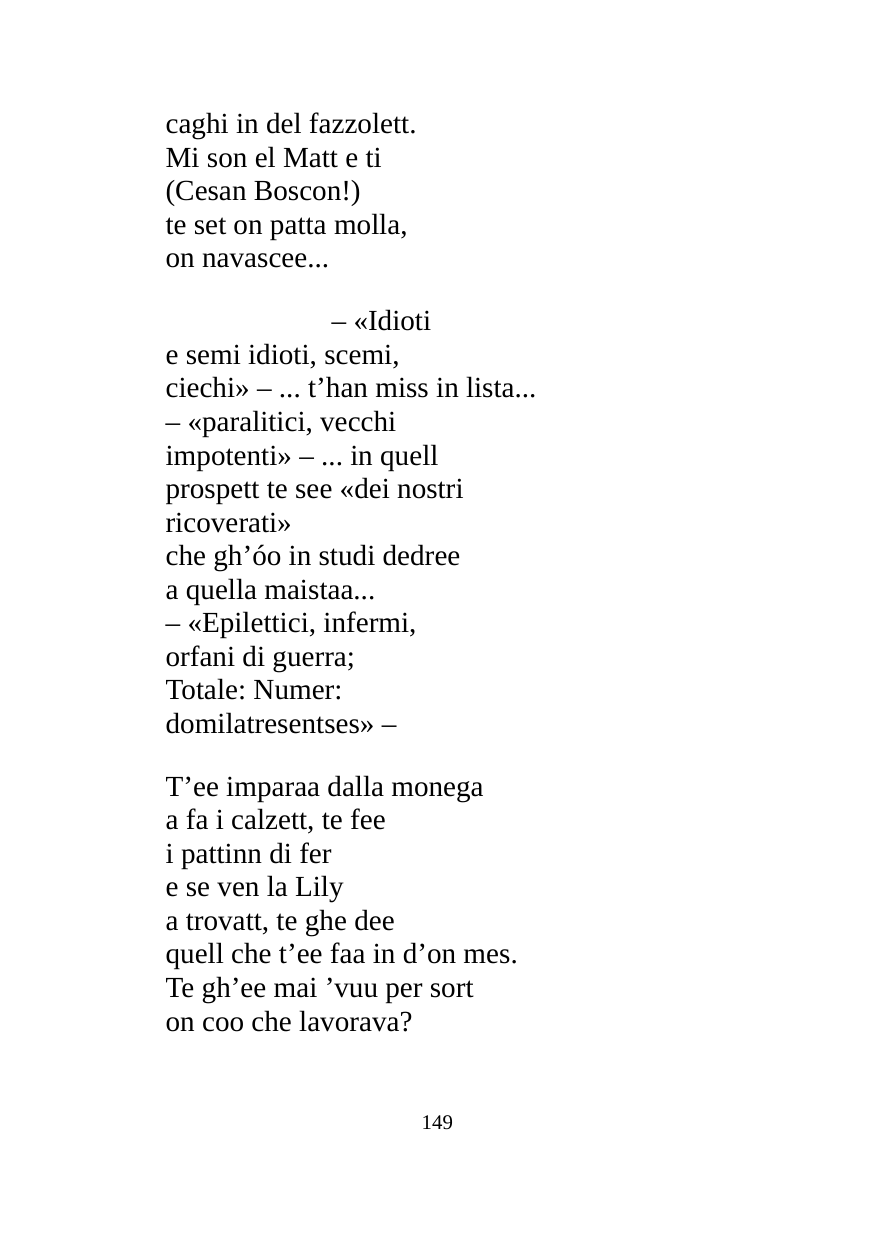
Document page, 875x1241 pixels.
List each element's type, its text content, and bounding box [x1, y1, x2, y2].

text – «Idioti [331, 303, 768, 337]
text e semi idioti, scemi, ciechi» – ... t’han miss in lista... – «paralitici, vecchi impotenti» – ... in quell prospett te see «dei nostri ricoverati» che gh’óo in studi dedree a quella maistaa... – «Epilettici, infermi, orfani di guerra; Totale: Numer: domilatresentses» – [165, 337, 768, 739]
text caghi in del fazzolett. Mi son el Matt e ti (Cesan Boscon!) te set on patta molla, on navascee... [165, 106, 768, 274]
text T’ee imparaa dalla monega a fa i calzett, te fee i pattinn di fer e se ven la Lily a trovatt, te ghe dee quell che t’ee faa in d’on mes. Te gh’ee mai ’vuu per sort on coo che lavorava? [165, 769, 768, 1037]
